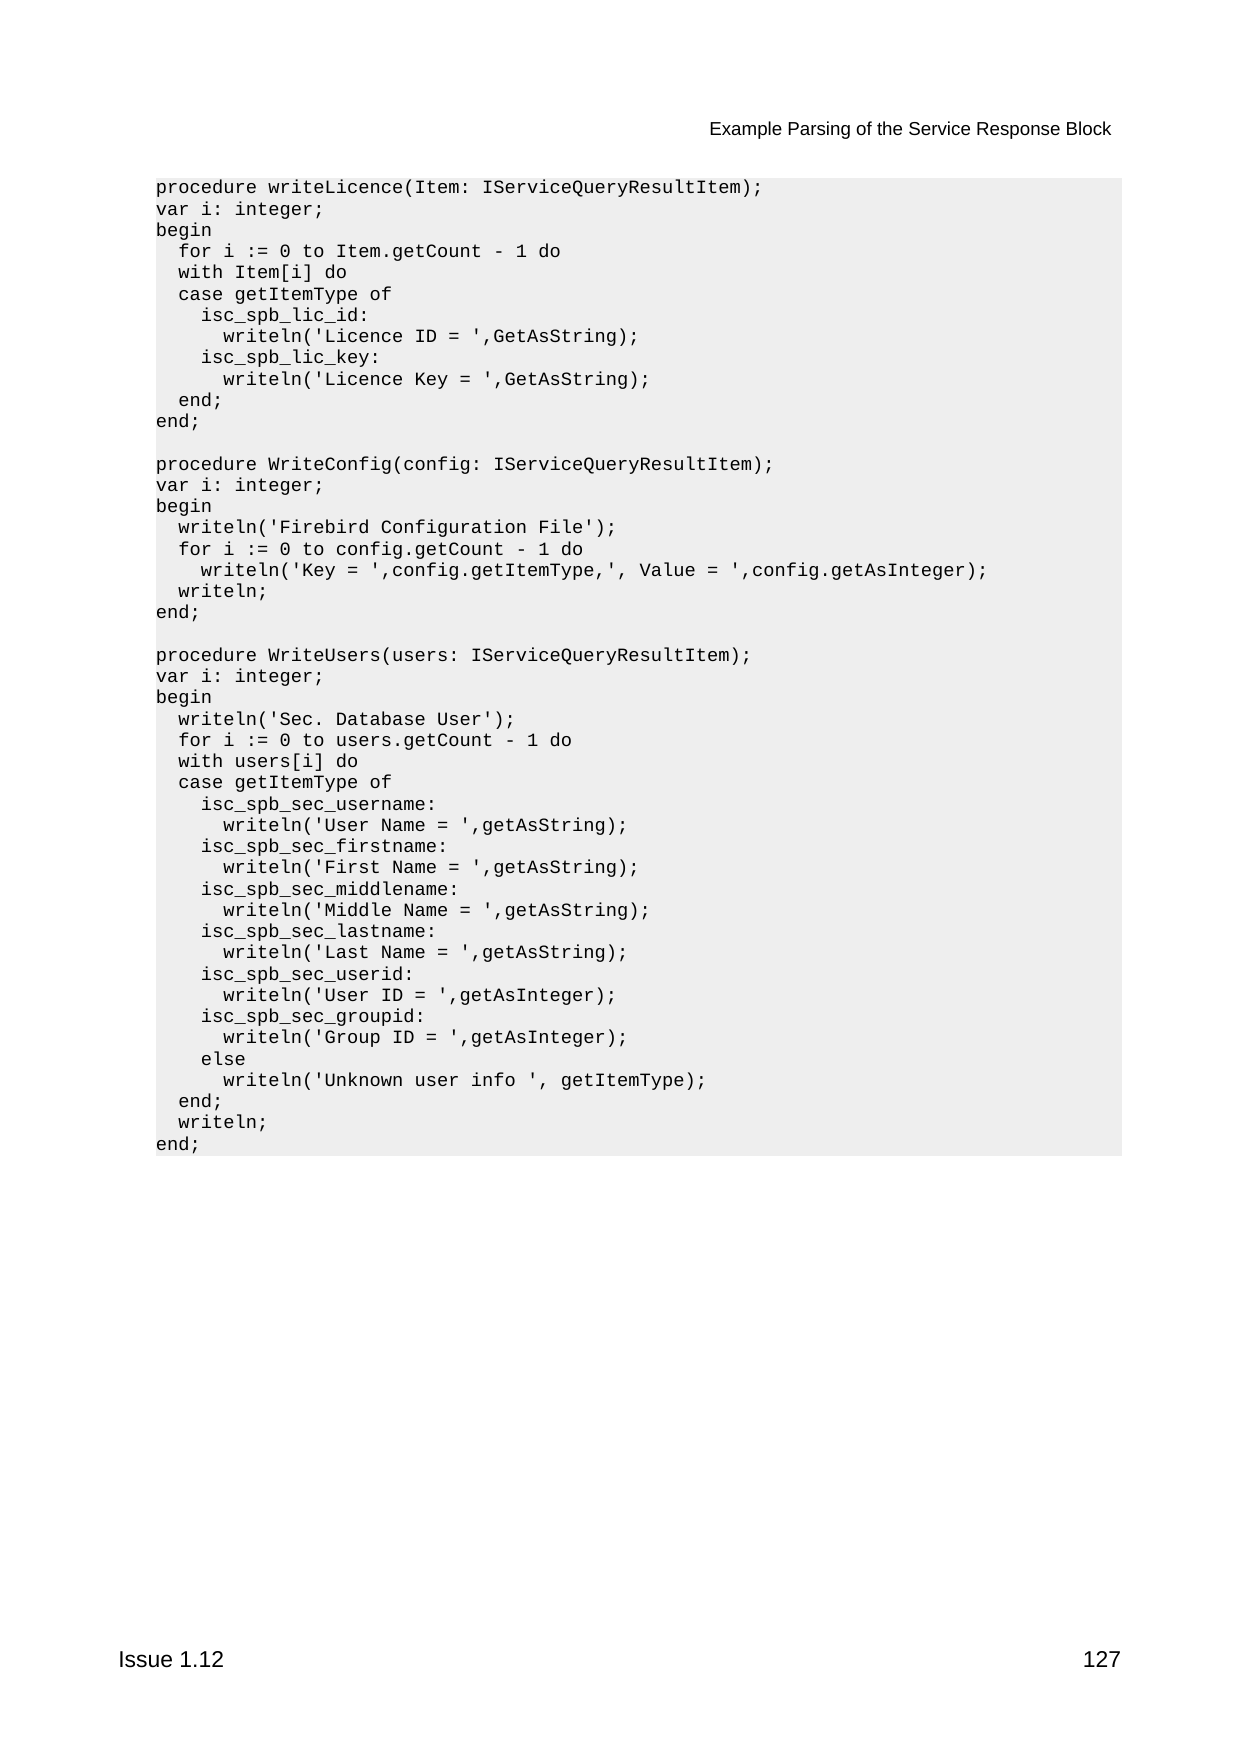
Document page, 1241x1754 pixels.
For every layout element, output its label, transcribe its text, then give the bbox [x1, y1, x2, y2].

text else [156, 1049, 1122, 1071]
text writeln('Last Name = ',getAsString); [156, 943, 1122, 964]
text writeln('Licence Key = ',GetAsString); [156, 369, 1122, 391]
text writeln('Group ID = ',getAsInteger); [156, 1028, 1122, 1049]
text begin [156, 497, 1122, 518]
text for i := 0 to users.getCount - 1 do [156, 731, 1122, 752]
text with Item[i] do [156, 263, 1122, 284]
text begin [156, 688, 1122, 709]
text begin [156, 221, 1122, 242]
text writeln('Licence ID = ',GetAsString); [156, 327, 1122, 348]
text isc_spb_lic_id: [156, 306, 1122, 327]
text for i := 0 to config.getCount - 1 do [156, 539, 1122, 561]
text isc_spb_sec_groupid: [156, 1007, 1122, 1028]
text procedure writeLicence(Item: IServiceQueryResultItem); [156, 178, 1122, 199]
text writeln('Key = ',config.getItemType,', Value = ',config.getAsInteger); [156, 561, 1122, 582]
text end; [156, 391, 1122, 412]
text isc_spb_sec_username: [156, 794, 1122, 816]
text isc_spb_sec_userid: [156, 964, 1122, 986]
text writeln('First Name = ',getAsString); [156, 858, 1122, 879]
text writeln('Unknown user info ', getItemType); [156, 1071, 1122, 1092]
text isc_spb_lic_key: [156, 348, 1122, 369]
text isc_spb_sec_middlename: [156, 879, 1122, 901]
text writeln; [156, 1113, 1122, 1134]
text end; [156, 603, 1122, 624]
text writeln('User Name = ',getAsString); [156, 816, 1122, 837]
text case getItemType of [156, 284, 1122, 306]
text writeln('Middle Name = ',getAsString); [156, 901, 1122, 922]
text writeln('Sec. Database User'); [156, 709, 1122, 731]
text isc_spb_sec_firstname: [156, 837, 1122, 858]
text var i: integer; [156, 667, 1122, 688]
text writeln('User ID = ',getAsInteger); [156, 986, 1122, 1007]
text end; [156, 412, 1122, 433]
text with users[i] do [156, 752, 1122, 773]
text writeln('Firebird Configuration File'); [156, 518, 1122, 539]
text isc_spb_sec_lastname: [156, 922, 1122, 943]
text end; [156, 1134, 1122, 1156]
text case getItemType of [156, 773, 1122, 794]
text procedure WriteConfig(config: IServiceQueryResultItem); [156, 454, 1122, 476]
text for i := 0 to Item.getCount - 1 do [156, 242, 1122, 263]
text var i: integer; [156, 476, 1122, 497]
text procedure WriteUsers(users: IServiceQueryResultItem); [156, 646, 1122, 667]
text end; [156, 1092, 1122, 1113]
text var i: integer; [156, 199, 1122, 221]
text writeln; [156, 582, 1122, 603]
